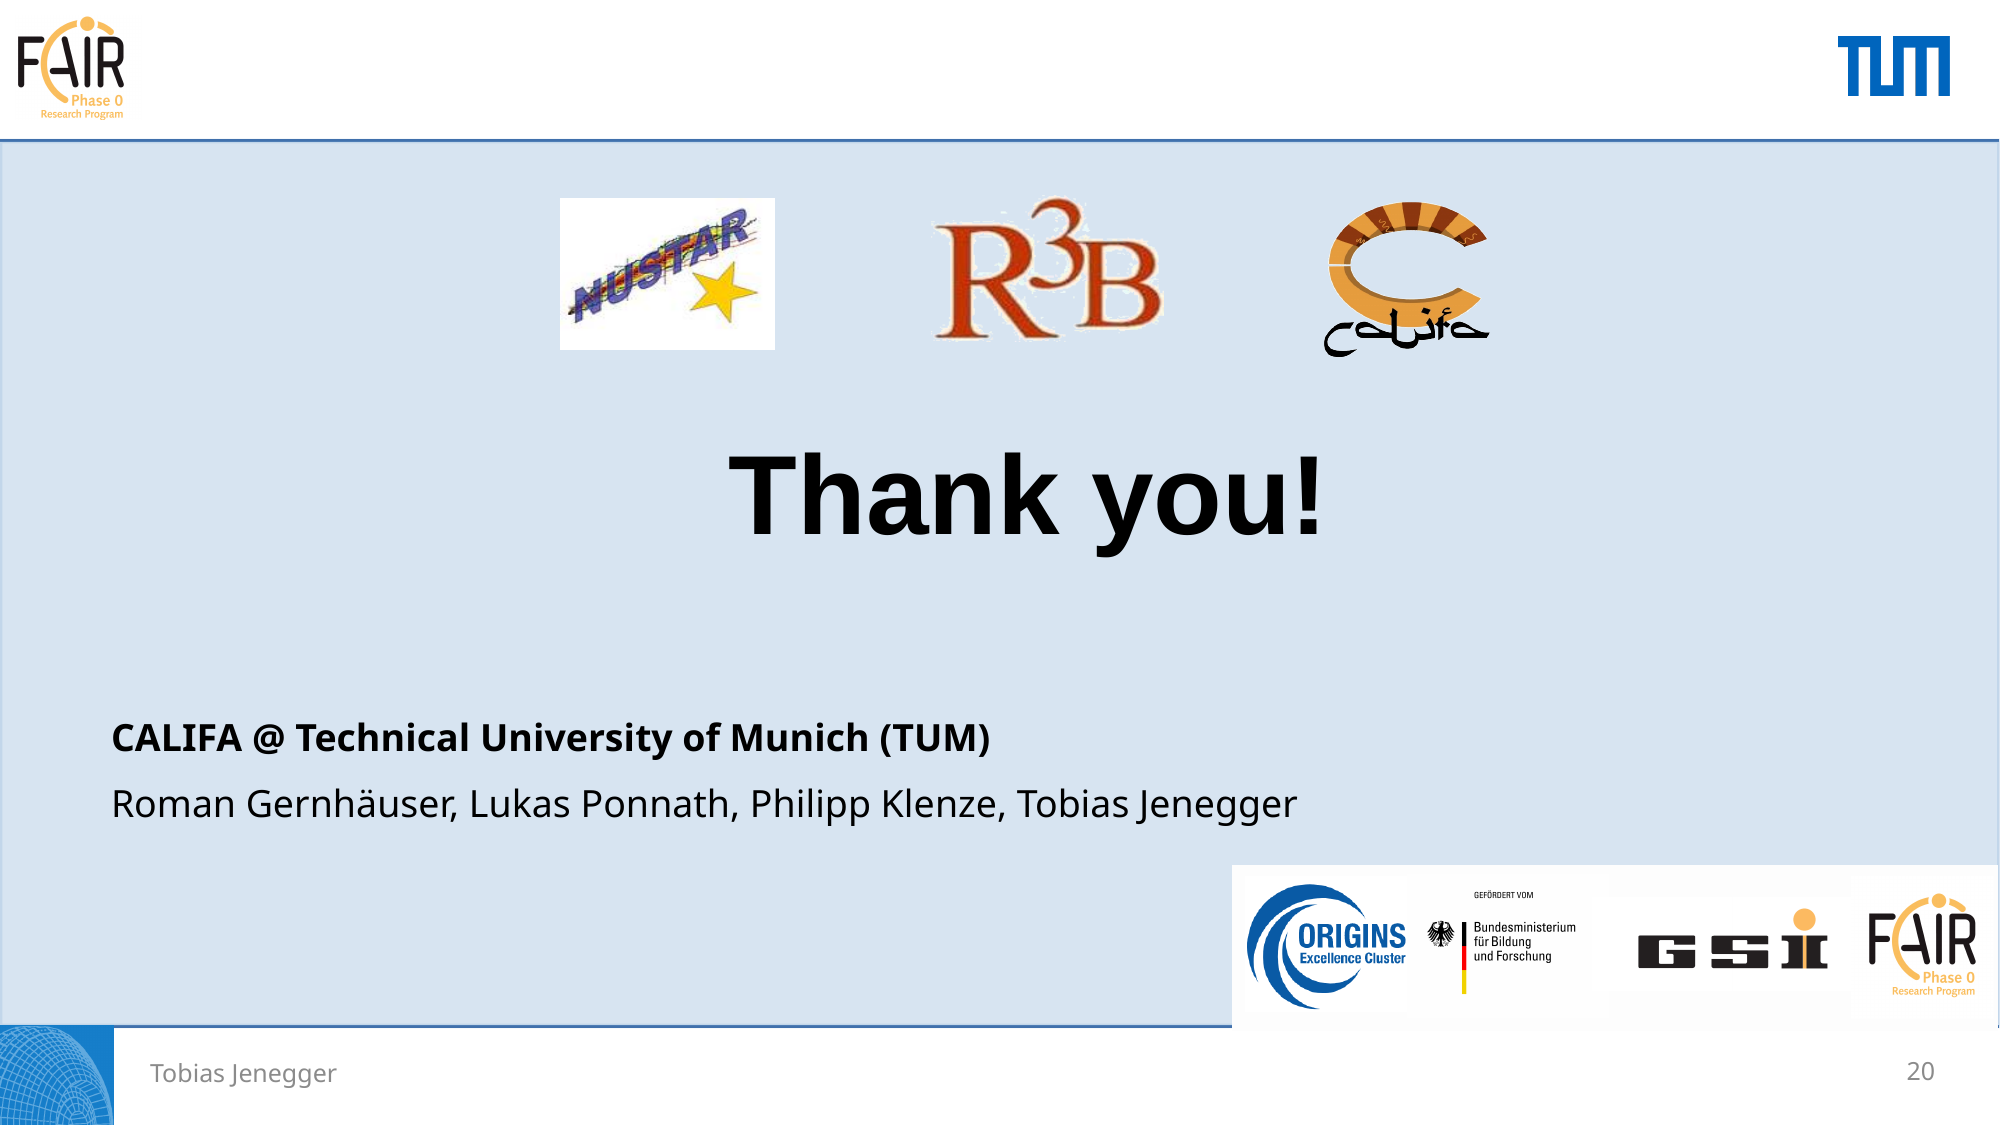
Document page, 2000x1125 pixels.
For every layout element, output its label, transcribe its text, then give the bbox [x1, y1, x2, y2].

text_box [1232, 865, 1998, 1031]
picture [15, 15, 142, 120]
picture [560, 198, 775, 350]
picture [1838, 36, 1950, 96]
picture [1245, 874, 1994, 1019]
picture [0, 1025, 114, 1125]
text_box Thank you! [714, 425, 1411, 860]
picture [1321, 198, 1494, 362]
picture [931, 194, 1164, 343]
list CALIFA @ Technical University of Munich (TUM) Roman Gernhäuser, Lukas Ponnath, Philipp Klenze, Tobias Jenegger [96, 113, 1909, 990]
